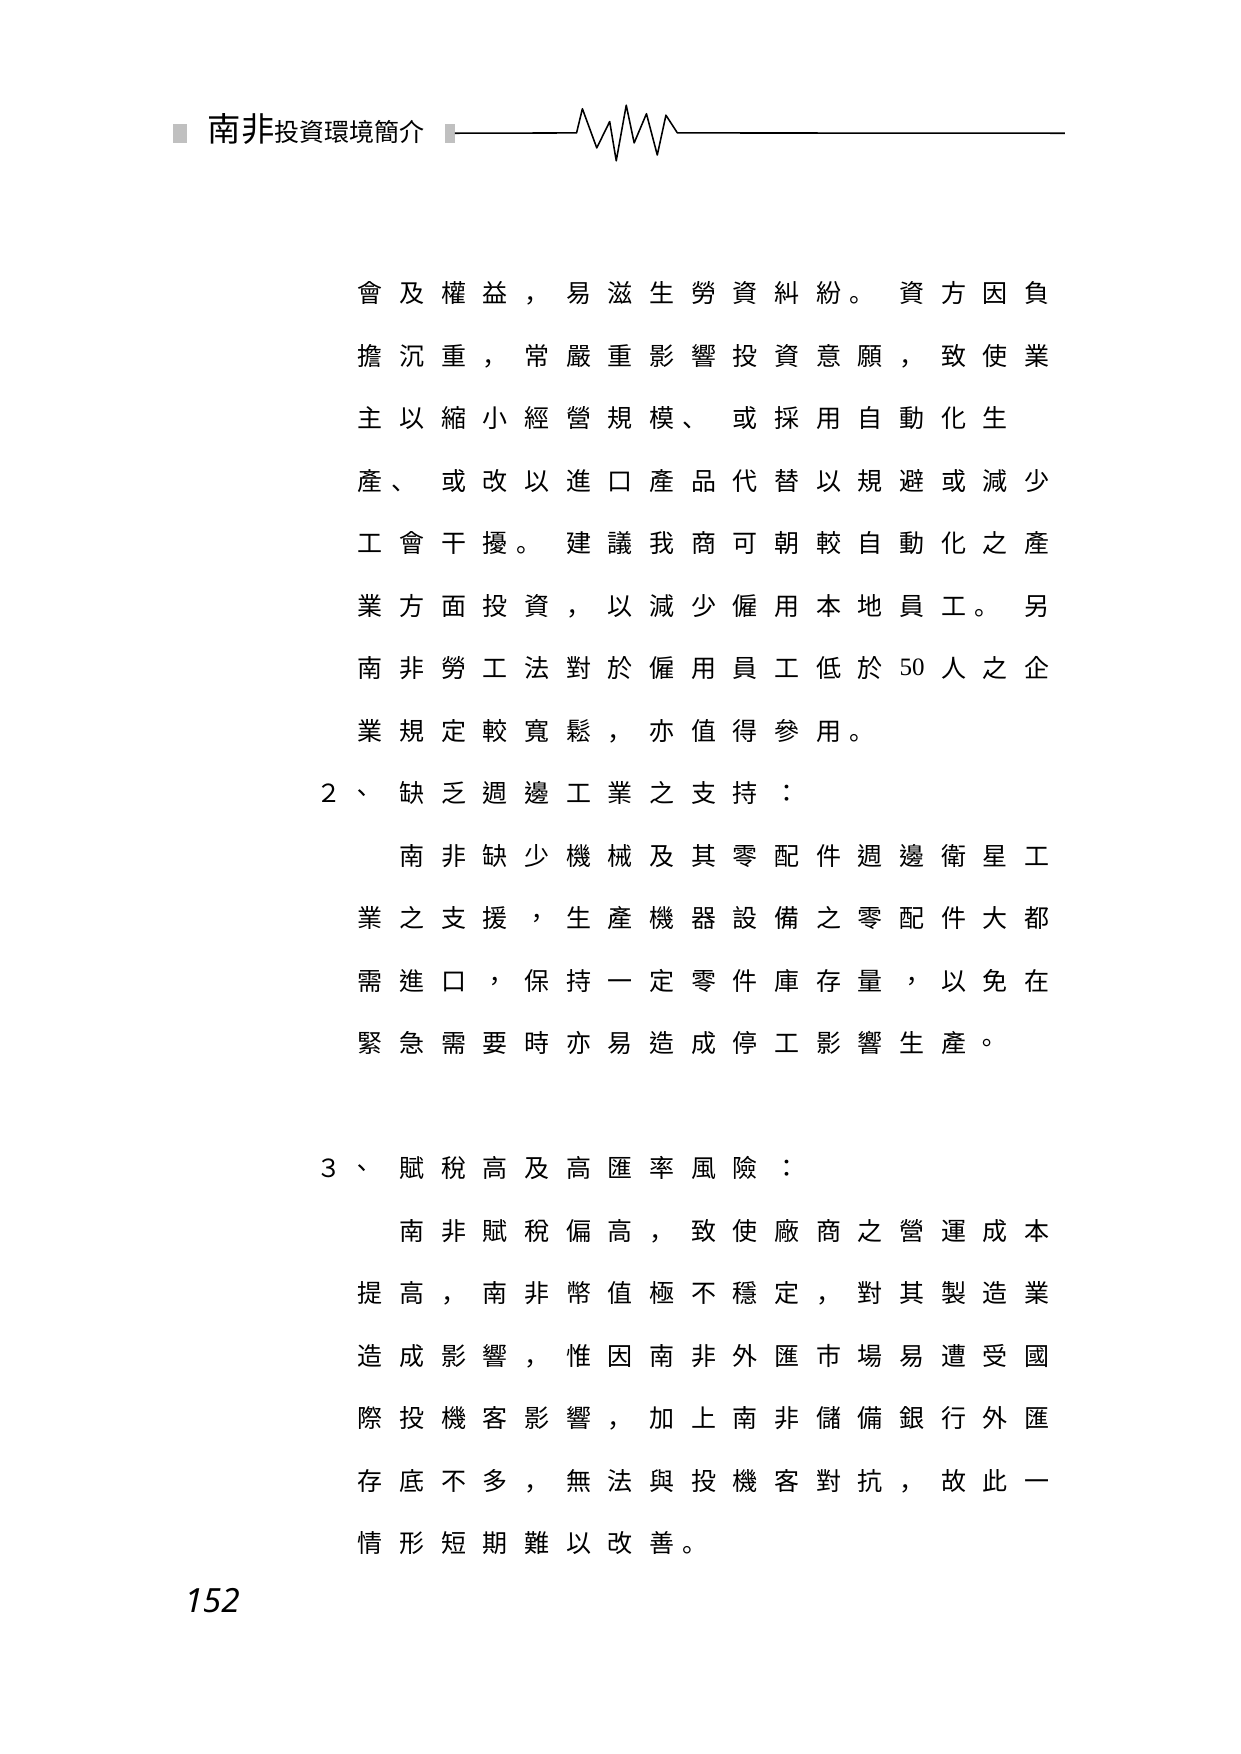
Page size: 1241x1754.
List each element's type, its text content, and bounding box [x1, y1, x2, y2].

text 南非缺少機械及其零配件週邊衛星工業之支援，生產機器設備之零配件大都需進口，保持一定零件庫存量，以免在緊急需要時亦易造成停工影響生產。 [330, 813, 1058, 1063]
text 會及權益，易滋生勞資糾紛。資方因負擔沉重，常嚴重影響投資意願，致使業主以縮小經營規模、或採用自動化生產、或改以進口產品代替以規避或減少工會干擾。建議我商可朝較自動化之產業方面投資，以減少僱用本地員工。另南非勞工法對於僱用員工低於50人之企業規定較寬鬆，亦值得參用。 [330, 250, 1058, 750]
text ２、缺乏週邊工業之支持： [281, 750, 1058, 813]
text ３、賦稅高及高匯率風險： [281, 1125, 1058, 1188]
text 南非賦稅偏高，致使廠商之營運成本提高，南非幣值極不穩定，對其製造業造成影響，惟因南非外匯市場易遭受國際投機客影響，加上南非儲備銀行外匯存底不多，無法與投機客對抗，故此一情形短期難以改善。 [330, 1188, 1058, 1563]
